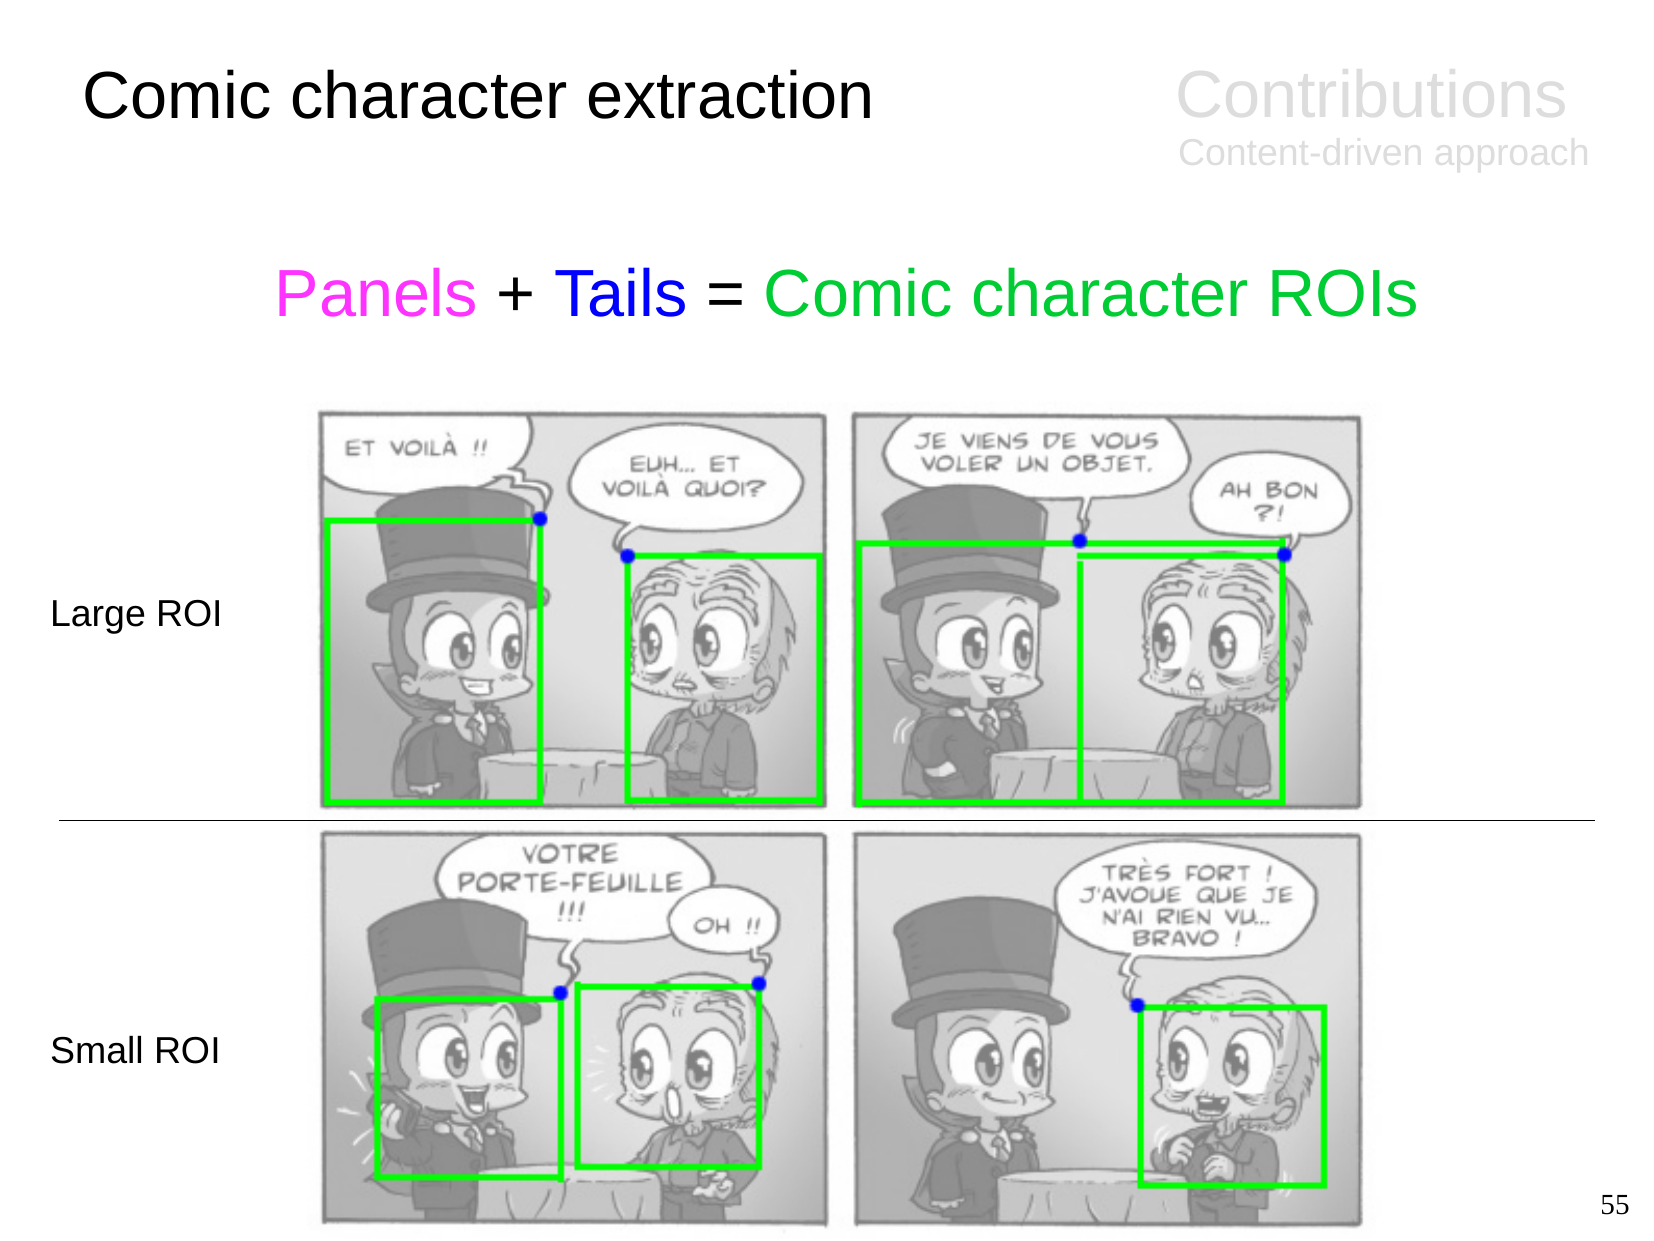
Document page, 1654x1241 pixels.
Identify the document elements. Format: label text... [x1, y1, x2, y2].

title Comic character extraction [82, 49, 1571, 142]
text_box Small ROI [35, 1021, 306, 1079]
picture [306, 400, 1382, 820]
picture [306, 821, 1382, 1239]
text_box Large ROI [35, 584, 306, 642]
text_box Panels + Tails = Comic character ROIs [259, 248, 1512, 338]
